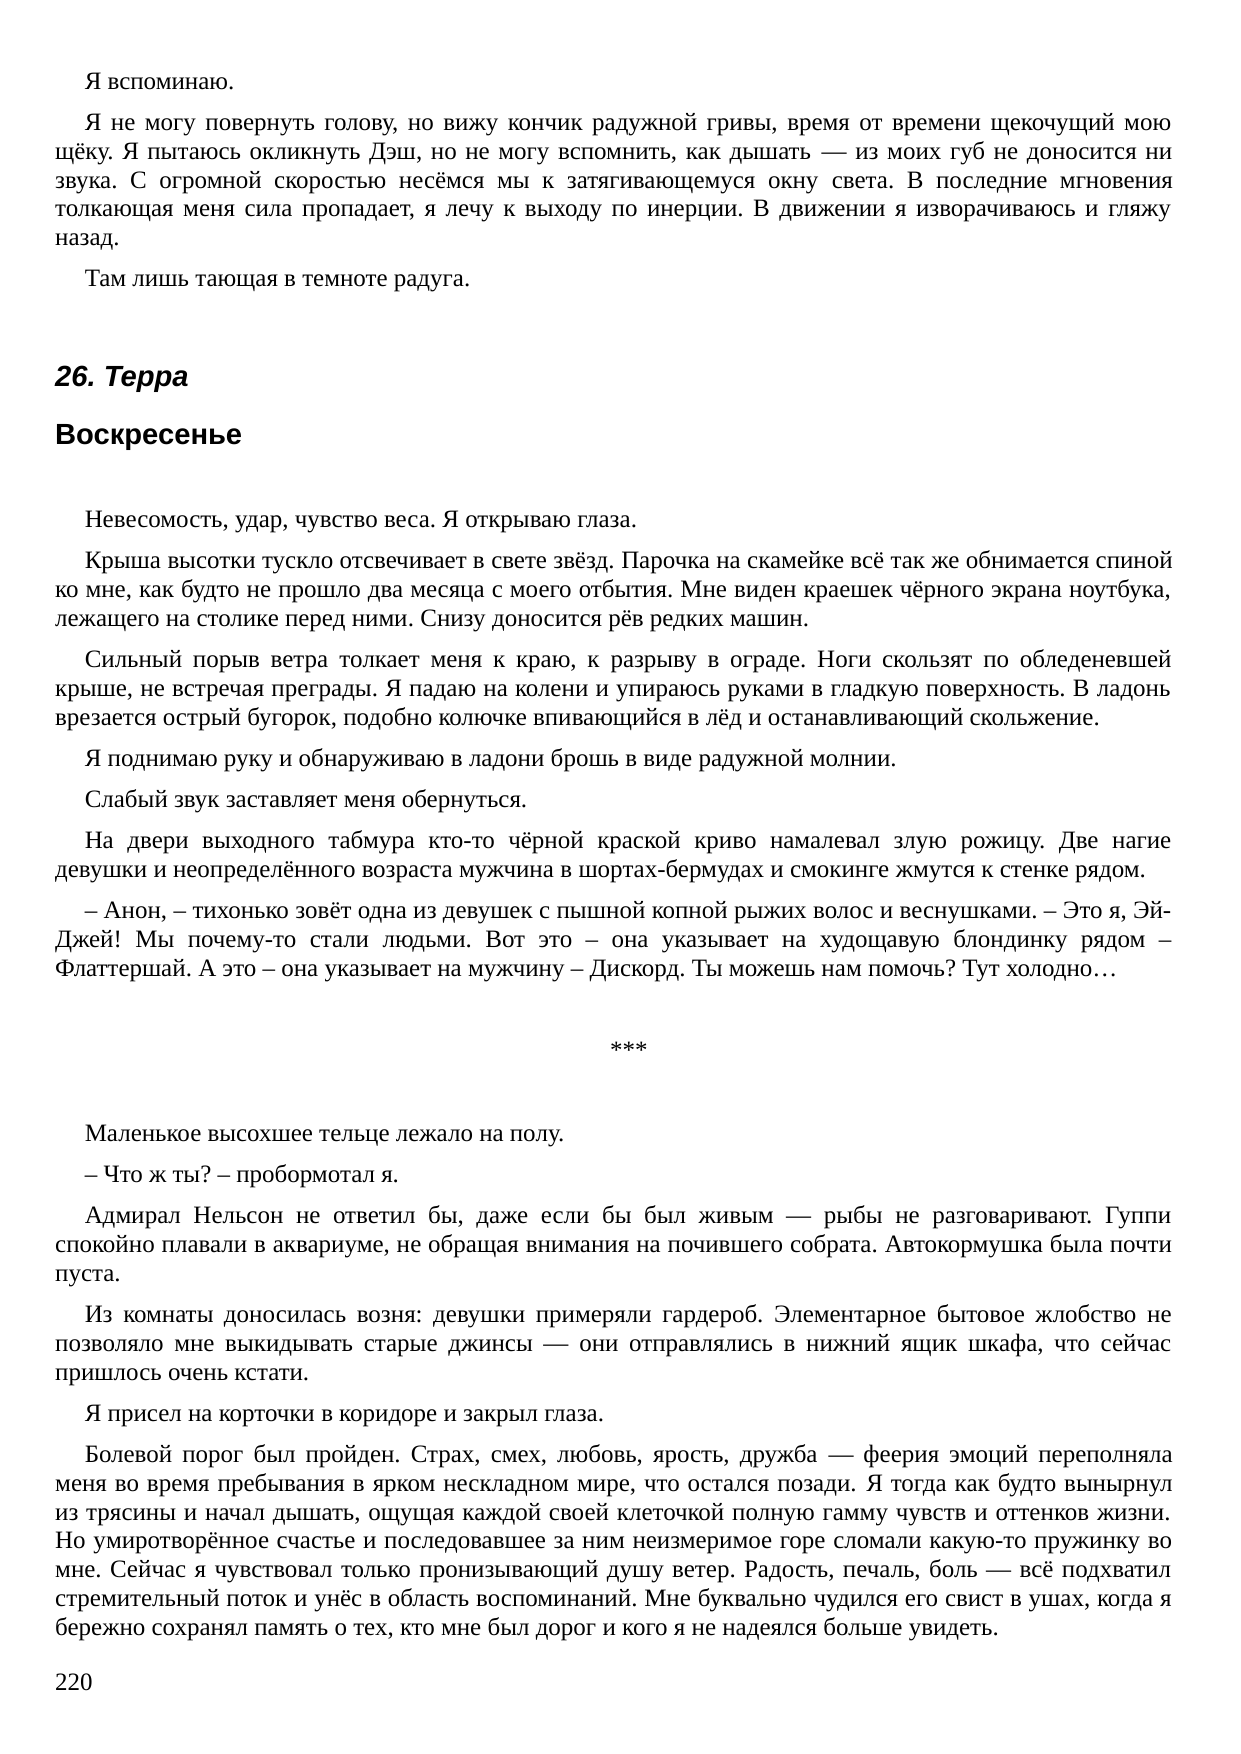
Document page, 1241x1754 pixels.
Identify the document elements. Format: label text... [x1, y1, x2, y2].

text – Что ж ты? – пробормотал я. [55, 1159, 1173, 1188]
text Из комнаты доносилась возня: девушки примеряли гардероб. Элементарное бытовое жлобство не позволяло мне выкидывать старые джинсы — они отправлялись в нижний ящик шкафа, что сейчас пришлось очень кстати. [55, 1299, 1173, 1386]
text Маленькое высохшее тельце лежало на полу. [55, 1118, 1173, 1147]
text – Анон, – тихонько зовёт одна из девушек с пышной копной рыжих волос и веснушками. – Это я, Эй-Джей! Мы почему-то стали людьми. Вот это – она указывает на худощавую блондинку рядом – Флаттершай. А это – она указывает на мужчину – Дискорд. Ты можешь нам помочь? Тут холодно… [55, 896, 1173, 982]
text Адмирал Нельсон не ответил бы, даже если бы был живым — рыбы не разговаривают. Гуппи спокойно плавали в аквариуме, не обращая внимания на почившего собрата. Автокормушка была почти пуста. [55, 1201, 1173, 1287]
text Я поднимаю руку и обнаруживаю в ладони брошь в виде радужной молнии. [55, 743, 1173, 772]
text *** [55, 1036, 1173, 1064]
text Я вспоминаю. [55, 66, 1173, 95]
text На двери выходного табмура кто-то чёрной краской криво намалевал злую рожицу. Две нагие девушки и неопределённого возраста мужчина в шортах-бермудах и смокинге жмутся к стенке рядом. [55, 826, 1173, 883]
text Слабый звук заставляет меня обернуться. [55, 784, 1173, 813]
subtitle 26. Терра [55, 358, 1173, 392]
text Сильный порыв ветра толкает меня к краю, к разрыву в ограде. Ноги скользят по обледеневшей крыше, не встречая преграды. Я падаю на колени и упираюсь руками в гладкую поверхность. В ладонь врезается острый бугорок, подобно колючке впивающийся в лёд и останавливающий скольжение. [55, 644, 1173, 731]
text Я не могу повернуть голову, но вижу кончик радужной гривы, время от времени щекочущий мою щёку. Я пытаюсь окликнуть Дэш, но не могу вспомнить, как дышать — из моих губ не доносится ни звука. С огромной скоростью несёмся мы к затягивающемуся окну света. В последние мгновения толкающая меня сила пропадает, я лечу к выходу по инерции. В движении я изворачиваюсь и гляжу назад. [55, 107, 1173, 251]
text Болевой порог был пройден. Страх, смех, любовь, ярость, дружба — феерия эмоций переполняла меня во время пребывания в ярком нескладном мире, что остался позади. Я тогда как будто вынырнул из трясины и начал дышать, ощущая каждой своей клеточкой полную гамму чувств и оттенков жизни. Но умиротворённое счастье и последовавшее за ним неизмеримое горе сломали какую-то пружинку во мне. Сейчас я чувствовал только пронизывающий душу ветер. Радость, печаль, боль — всё подхватил стремительный поток и унёс в область воспоминаний. Мне буквально чудился его свист в ушах, когда я бережно сохранял память о тех, кто мне был дорог и кого я не надеялся больше увидеть. [55, 1439, 1173, 1641]
text Невесомость, удар, чувство веса. Я открываю глаза. [55, 504, 1173, 533]
subtitle Воскресенье [55, 417, 1173, 451]
text Там лишь тающая в темноте радуга. [55, 263, 1173, 292]
text Я присел на корточки в коридоре и закрыл глаза. [55, 1398, 1173, 1427]
text Крыша высотки тускло отсвечивает в свете звёзд. Парочка на скамейке всё так же обнимается спиной ко мне, как будто не прошло два месяца с моего отбытия. Мне виден краешек чёрного экрана ноутбука, лежащего на столике перед ними. Снизу доносится рёв редких машин. [55, 546, 1173, 632]
